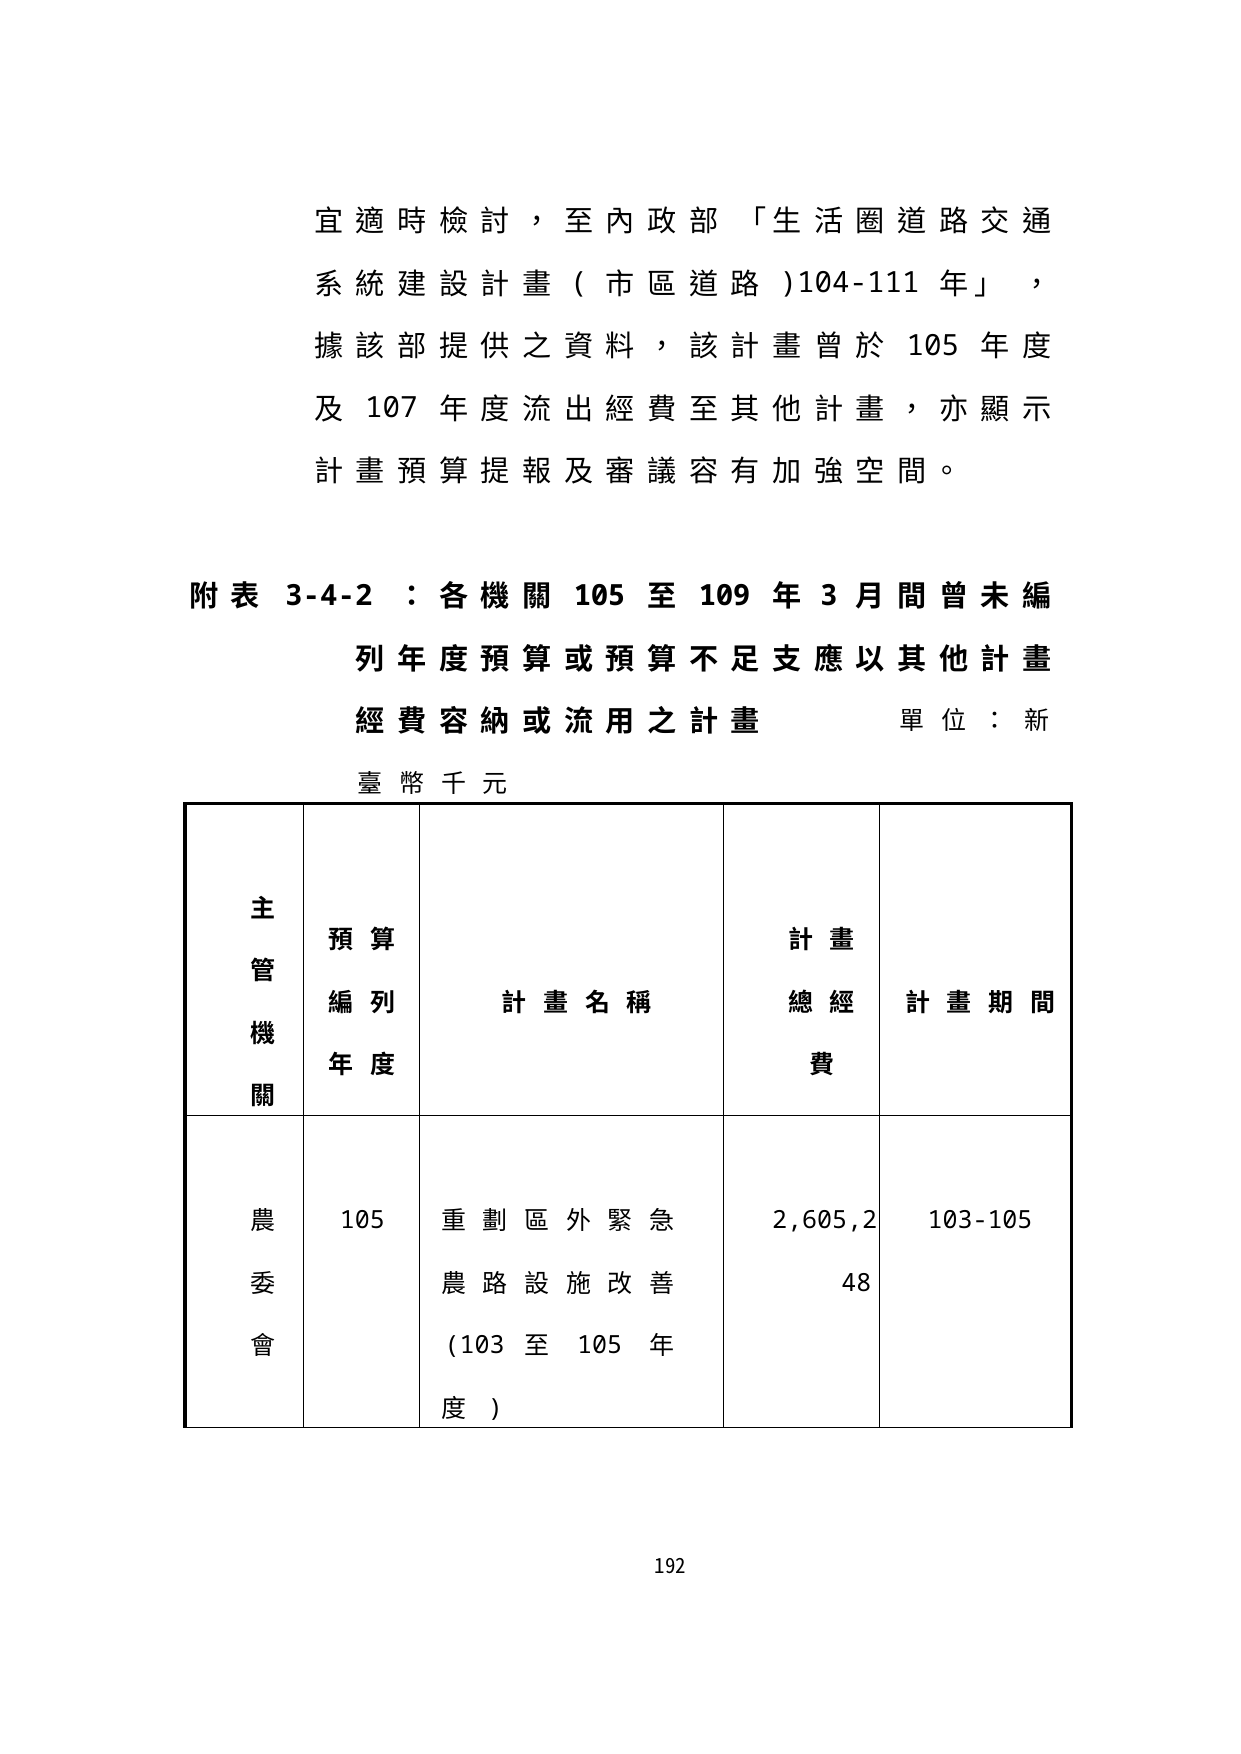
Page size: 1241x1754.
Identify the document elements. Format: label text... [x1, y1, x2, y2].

table_cell 103-105 [880, 1116, 1070, 1427]
table_header 計畫名稱 [420, 805, 723, 1115]
table_cell 重劃區外緊急農路設施改善(103至105年度) [420, 1116, 723, 1427]
text 宜適時檢討，至內政部「生活圈道路交通系統建設計畫(市區道路)104-111年」，據該部提供之資料，該計畫曾於105年度及107年度流出經費至其他計畫，亦顯示計畫預算提報及審議容有加強空間。 [271, 177, 1058, 490]
table_header 預算編列年度 [304, 805, 419, 1115]
table_header 計畫期間 [880, 805, 1070, 1115]
table_cell 農委會 [187, 1116, 303, 1427]
table_cell 105 [304, 1116, 419, 1427]
table_header 主管機關 [187, 805, 303, 1115]
table_cell 2,605,248 [724, 1116, 879, 1427]
table_header 計畫總經費 [724, 805, 879, 1115]
text 附表3-4-2：各機關105至109年3月間曾未編列年度預算或預算不足支應以其他計畫經費容納或流用之計畫 單位：新臺幣千元 [183, 552, 1058, 802]
